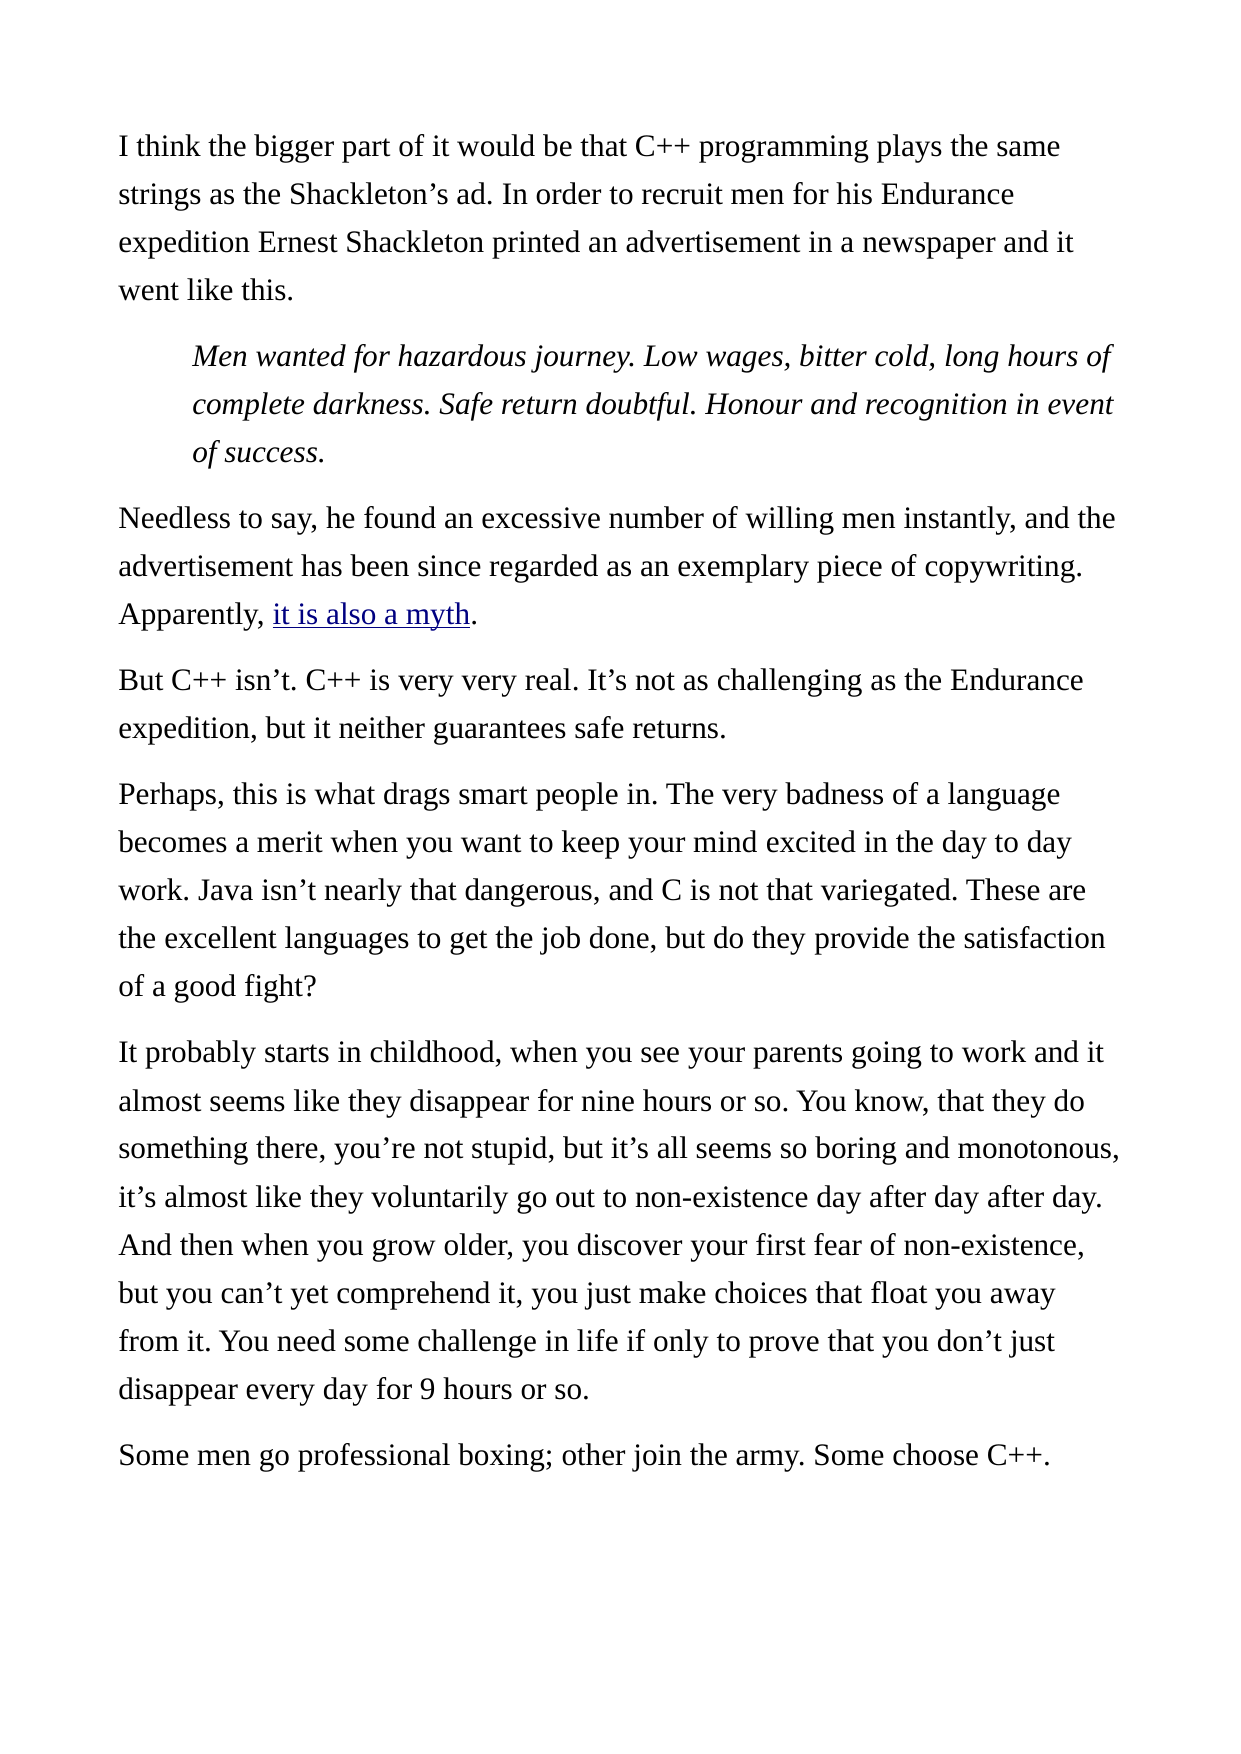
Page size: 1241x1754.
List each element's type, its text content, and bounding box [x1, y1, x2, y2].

text But C++ isn’t. C++ is very very real. It’s not as challenging as the Endurance expedition, but it neither guarantees safe returns. [118, 652, 1122, 748]
text Some men go professional boxing; other join the army. Some choose C++. [118, 1427, 1122, 1475]
text Men wanted for hazardous journey. Low wages, bitter cold, long hours of complete darkness. Safe return doubtful. Honour and recognition in event of success. [192, 328, 1122, 472]
text I think the bigger part of it would be that C++ programming plays the same strings as the Shackleton’s ad. In order to recruit men for his Endurance expedition Ernest Shackleton printed an advertisement in a newspaper and it went like this. [118, 118, 1122, 310]
text It probably starts in childhood, when you see your parents going to work and it almost seems like they disappear for nine hours or so. You know, that they do something there, you’re not stupid, but it’s all seems so boring and monotonous, it’s almost like they voluntarily go out to non-existence day after day after day. And then when you grow older, you discover your first fear of non-existence, but you can’t yet comprehend it, you just make choices that float you away from it. You need some challenge in life if only to prove that you don’t just disappear every day for 9 hours or so. [118, 1024, 1122, 1409]
text Perhaps, this is what drags smart people in. The very badness of a language becomes a merit when you want to keep your mind excited in the day to day work. Java isn’t nearly that dangerous, and C is not that variegated. These are the excellent languages to get the job done, but do they provide the satisfaction of a good fight? [118, 766, 1122, 1007]
text Needless to say, he found an excessive number of willing men instantly, and the advertisement has been since regarded as an exemplary piece of copywriting. Apparently, it is also a myth. [118, 490, 1122, 634]
